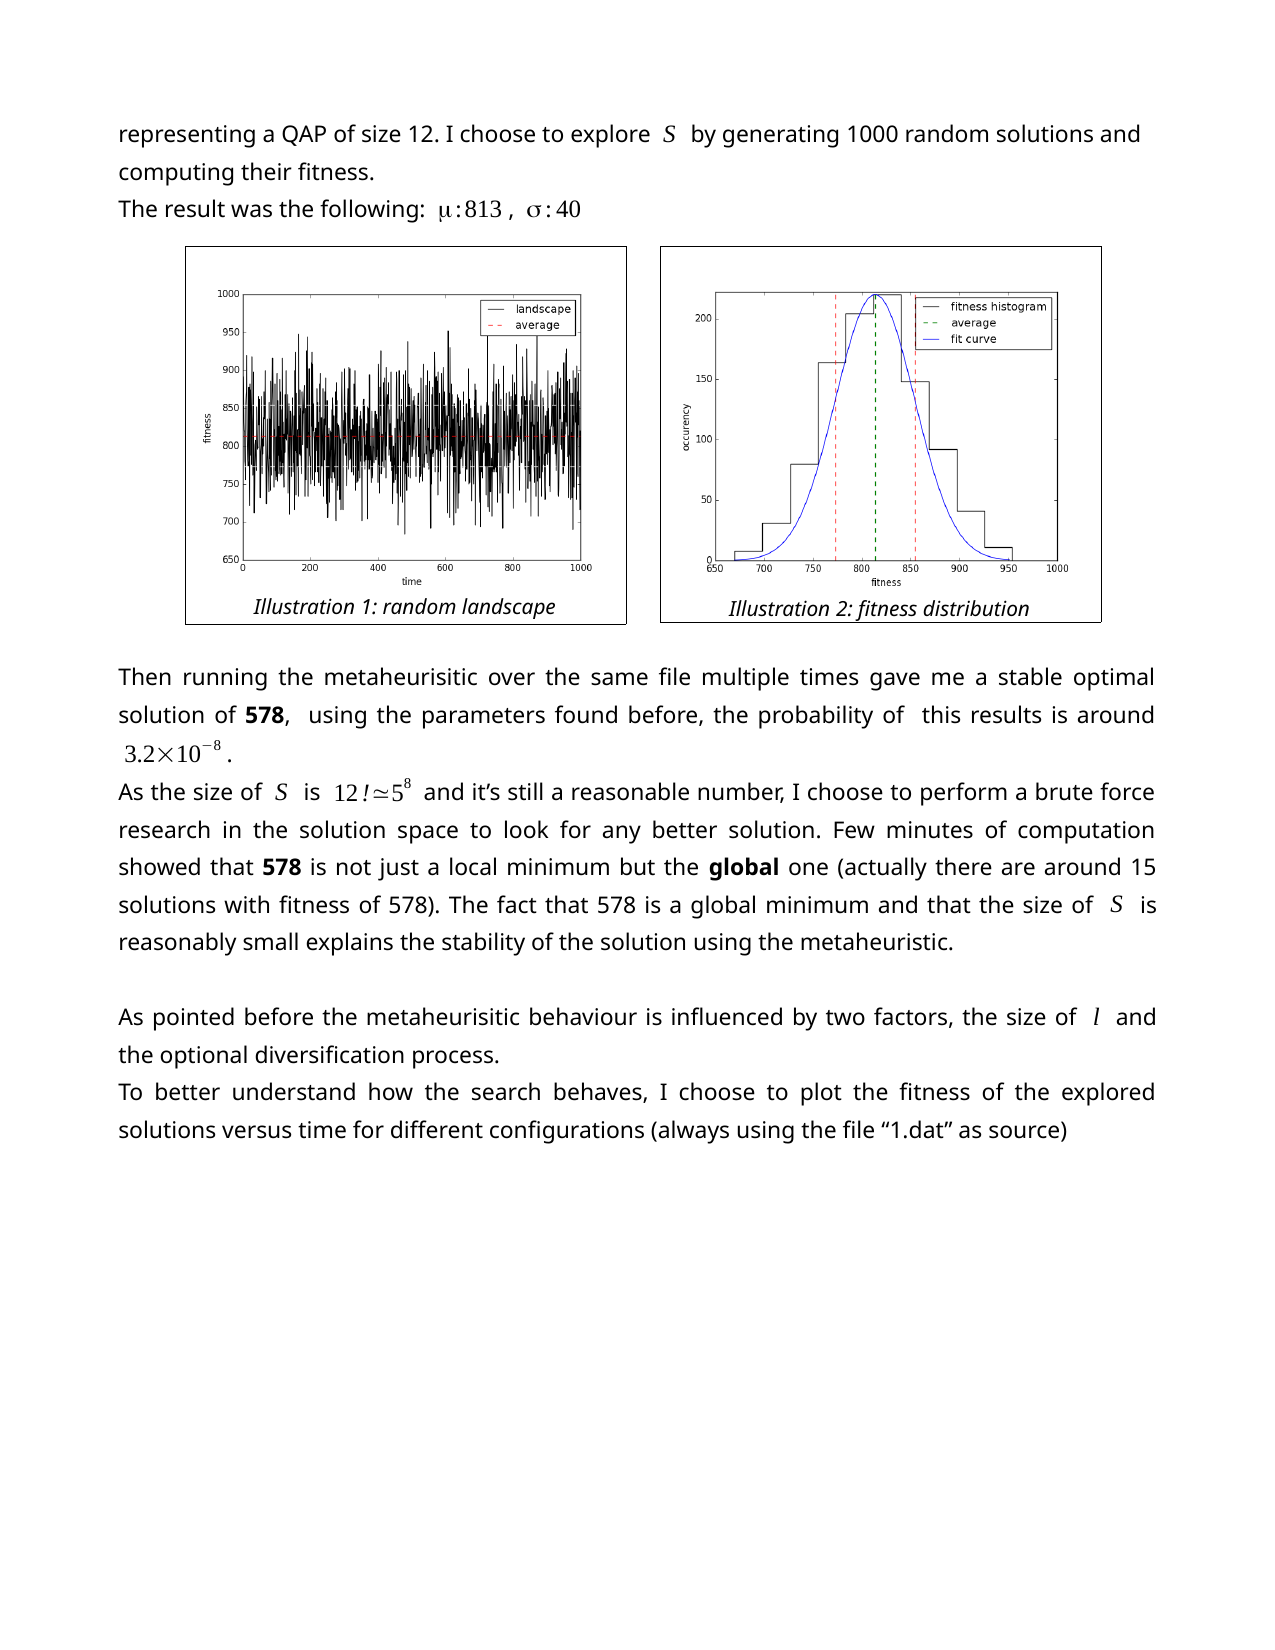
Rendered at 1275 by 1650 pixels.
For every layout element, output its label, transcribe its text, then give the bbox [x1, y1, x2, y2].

picture [661, 258, 1101, 594]
text The result was the following: , [118, 193, 1157, 224]
text Illustration 2: fitness distribution [661, 594, 1101, 622]
text representing a QAP of size 12. I choose to explore by generating 1000 random solutions and computing their fitness. [118, 118, 1157, 187]
text Then running the metaheurisitic over the same file multiple times gave me a stable optimal solution of 578, using the parameters found before, the probability of this results is around . [118, 661, 1157, 769]
text To better understand how the search behaves, I choose to plot the fitness of the explored solutions versus time for different configurations (always using the file “1.dat” as source) [118, 1076, 1157, 1145]
text Illustration 1: random landscape [188, 593, 623, 621]
text As pointed before the metaheurisitic behaviour is influenced by two factors, the size of and the optional diversification process. [118, 1001, 1157, 1070]
text As the size of is and it’s still a reasonable number, I choose to perform a brute force research in the solution space to look for any better solution. Few minutes of computation showed that 578 is not just a local minimum but the global one (actually there are around 15 solutions with fitness of 578). The fact that 578 is a global minimum and that the size of is reasonably small explains the stability of the solution using the metaheuristic. [118, 775, 1157, 958]
picture [188, 261, 624, 593]
